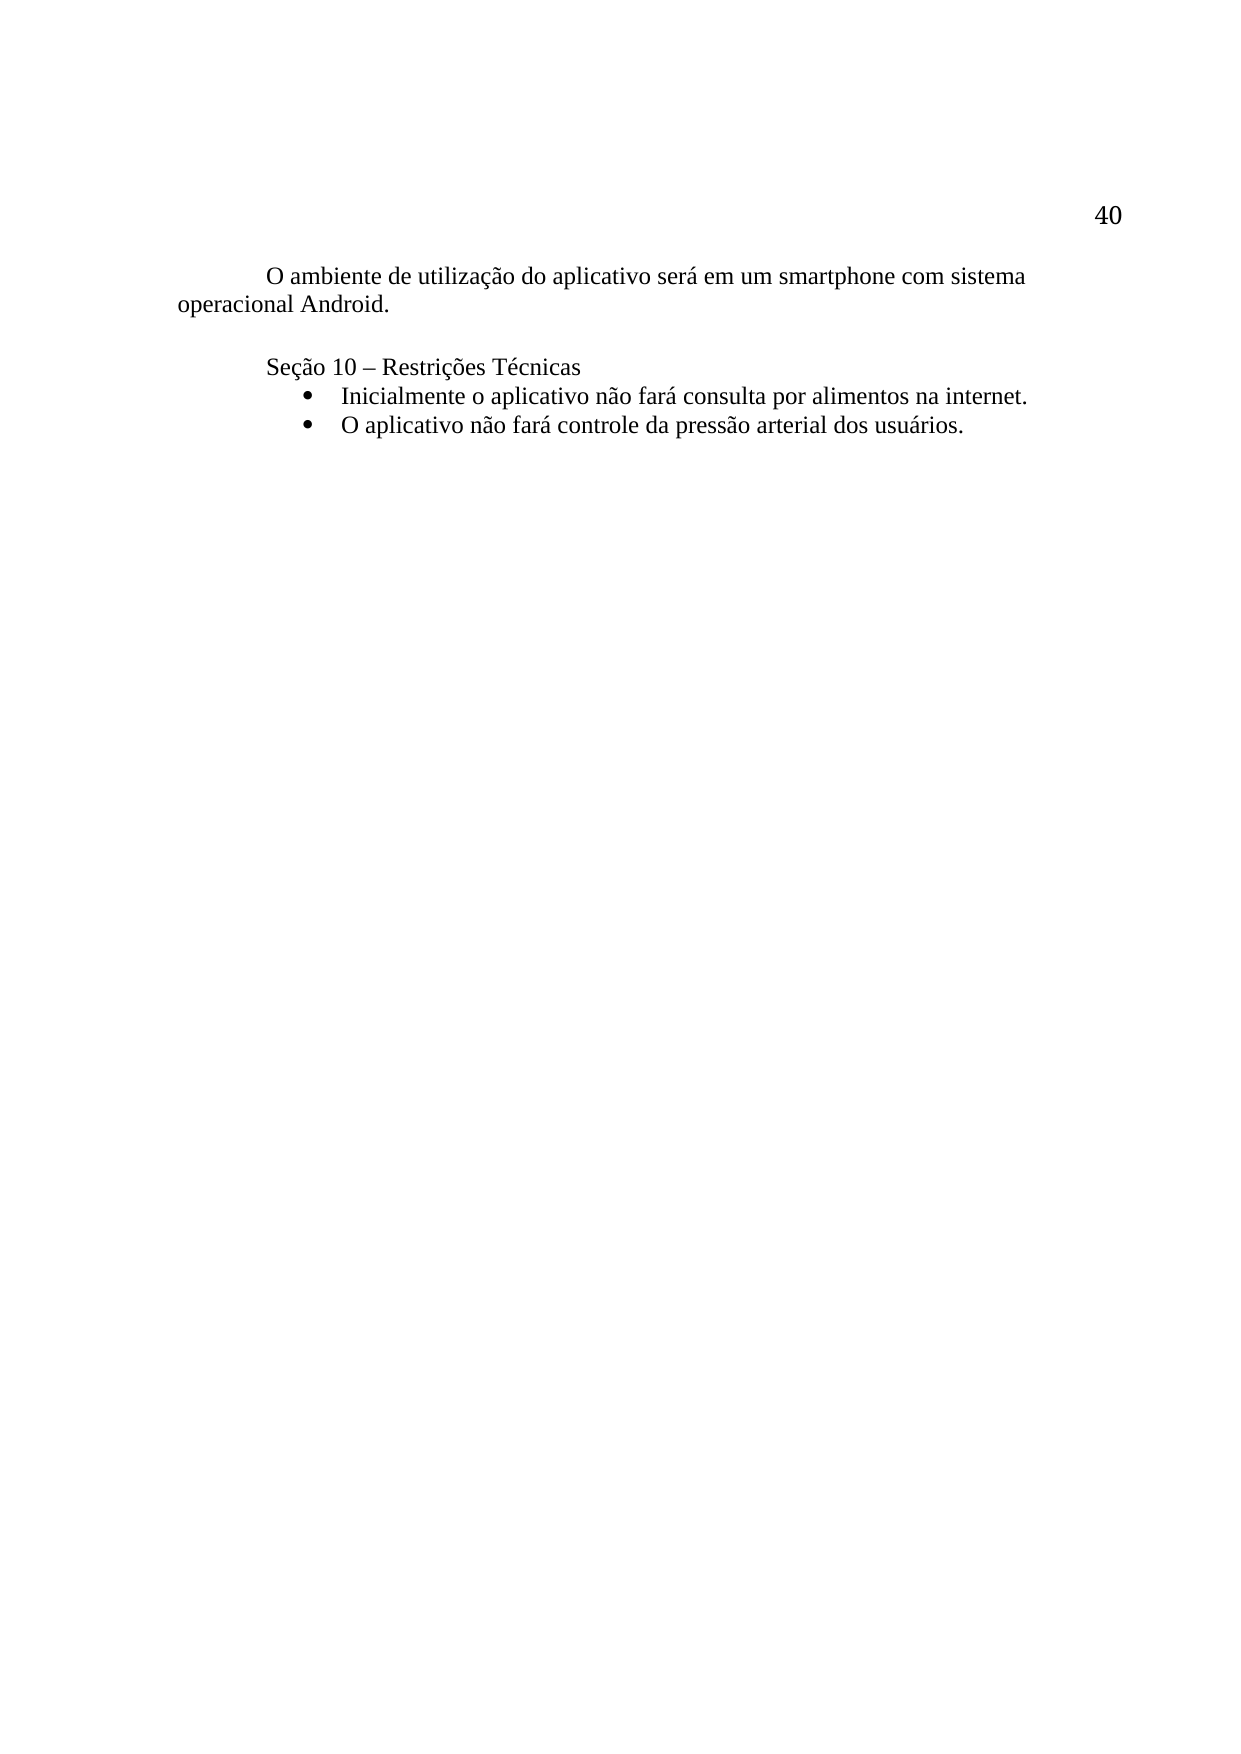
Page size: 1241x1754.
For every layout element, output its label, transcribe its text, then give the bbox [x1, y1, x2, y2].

text O ambiente de utilização do aplicativo será em um smartphone com sistema operacional Android. [177, 261, 1122, 318]
list Inicialmente o aplicativo não fará consulta por alimentos na internet. [303, 381, 1122, 410]
text Seção 10 – Restrições Técnicas [177, 352, 1122, 381]
list O aplicativo não fará controle da pressão arterial dos usuários. [303, 410, 1122, 439]
